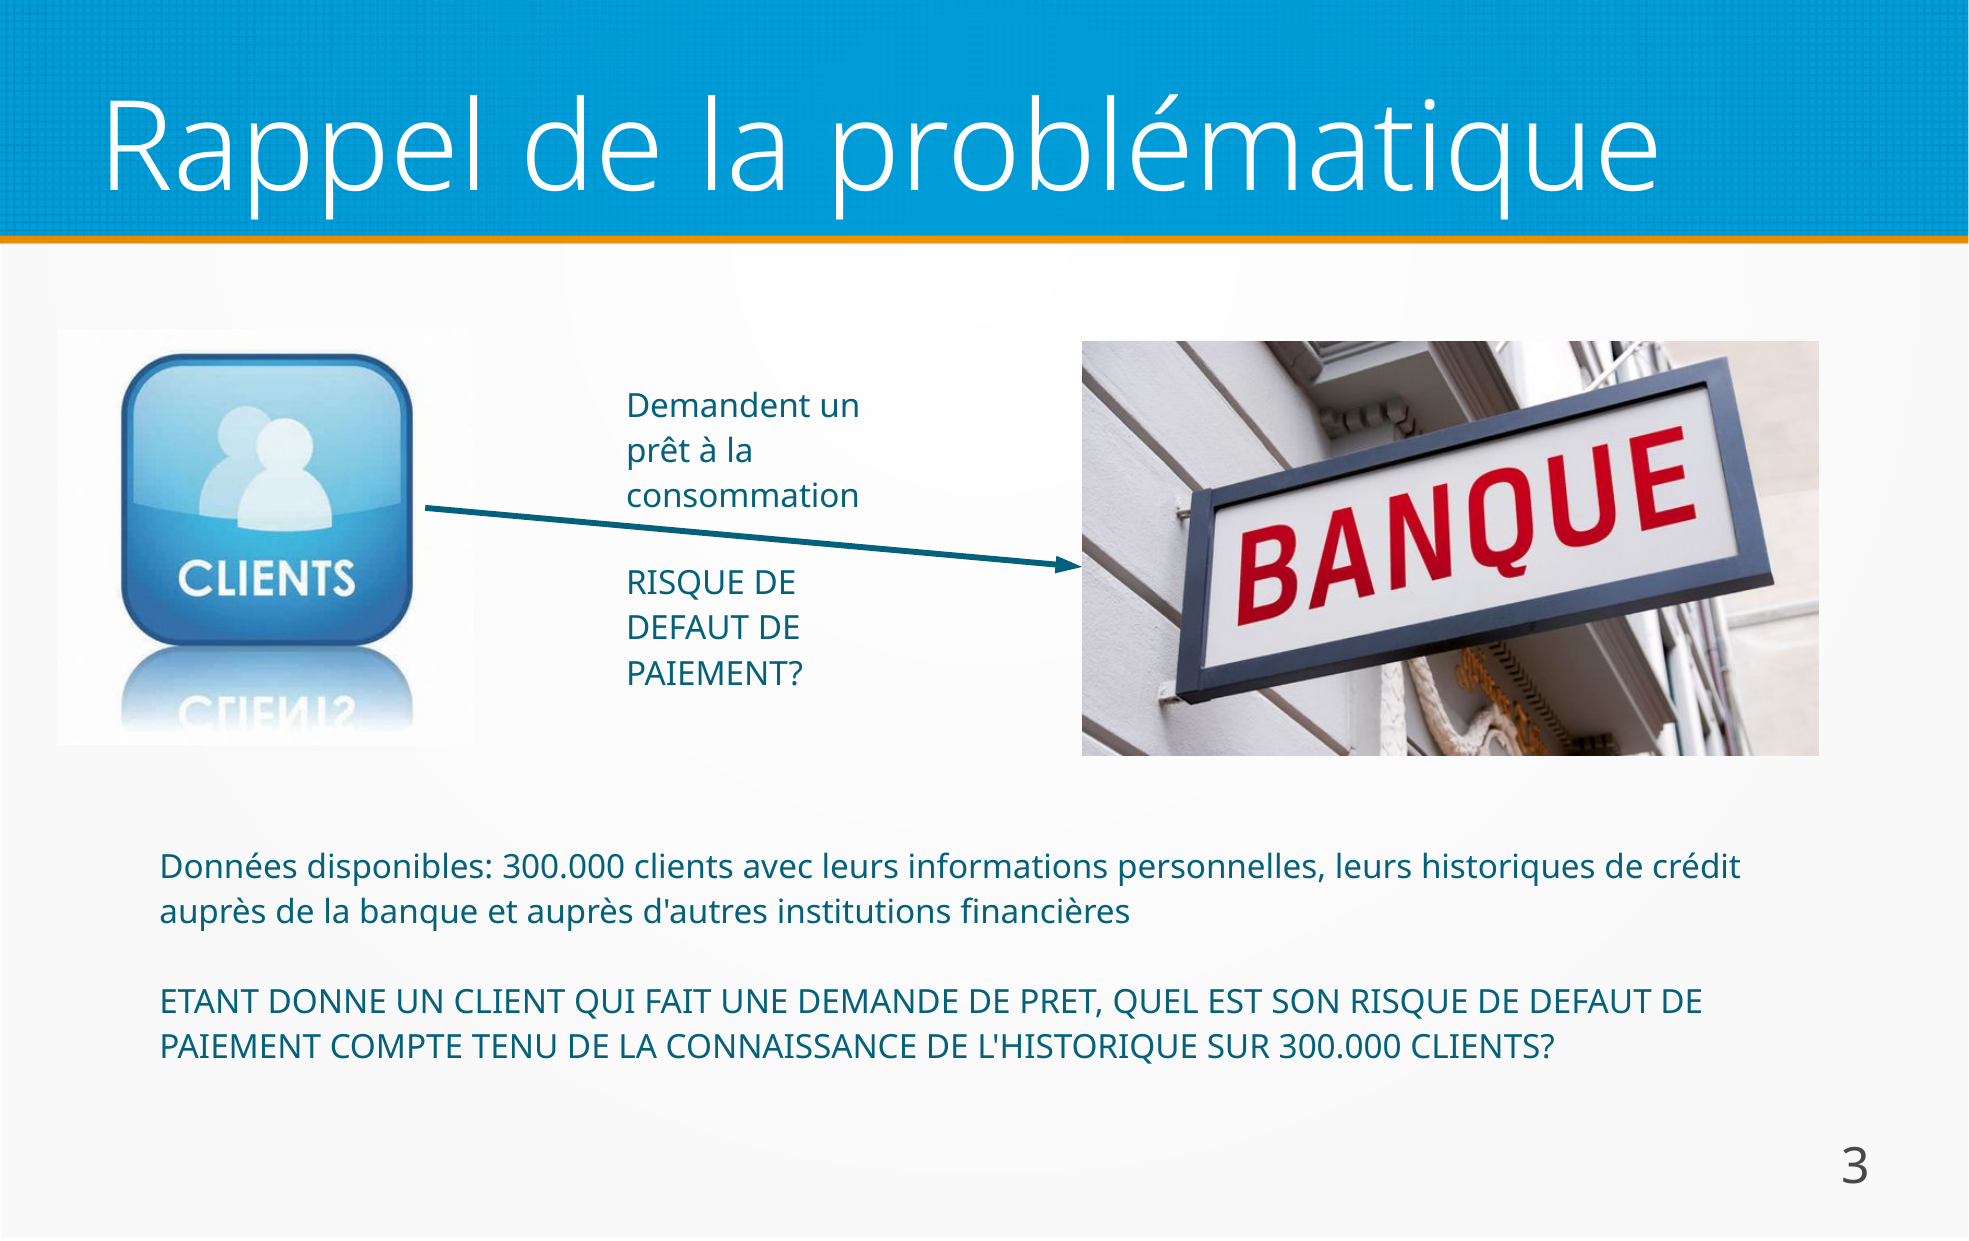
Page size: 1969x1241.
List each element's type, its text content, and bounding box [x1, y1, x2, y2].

text_box RISQUE DE DEFAUT DE PAIEMENT? [620, 486, 910, 768]
picture [0, 236, 1969, 1241]
text_box Demandent un prêt à la consommation [620, 309, 910, 486]
text_box Données disponibles: 300.000 clients avec leurs informations personnelles, leurs historiques de crédit auprès de la banque et auprès d'autres institutions financières ETANT DONNE UN CLIENT QUI FAIT UNE DEMANDE DE PRET, QUEL EST SON RISQUE DE DEFAUT DE PAIEMENT COMPTE TENU DE LA CONNAISSANCE DE L'HISTORIQUE SUR 300.000 CLIENTS? [153, 814, 1784, 1097]
title Rappel de la problématique [98, 19, 1870, 227]
